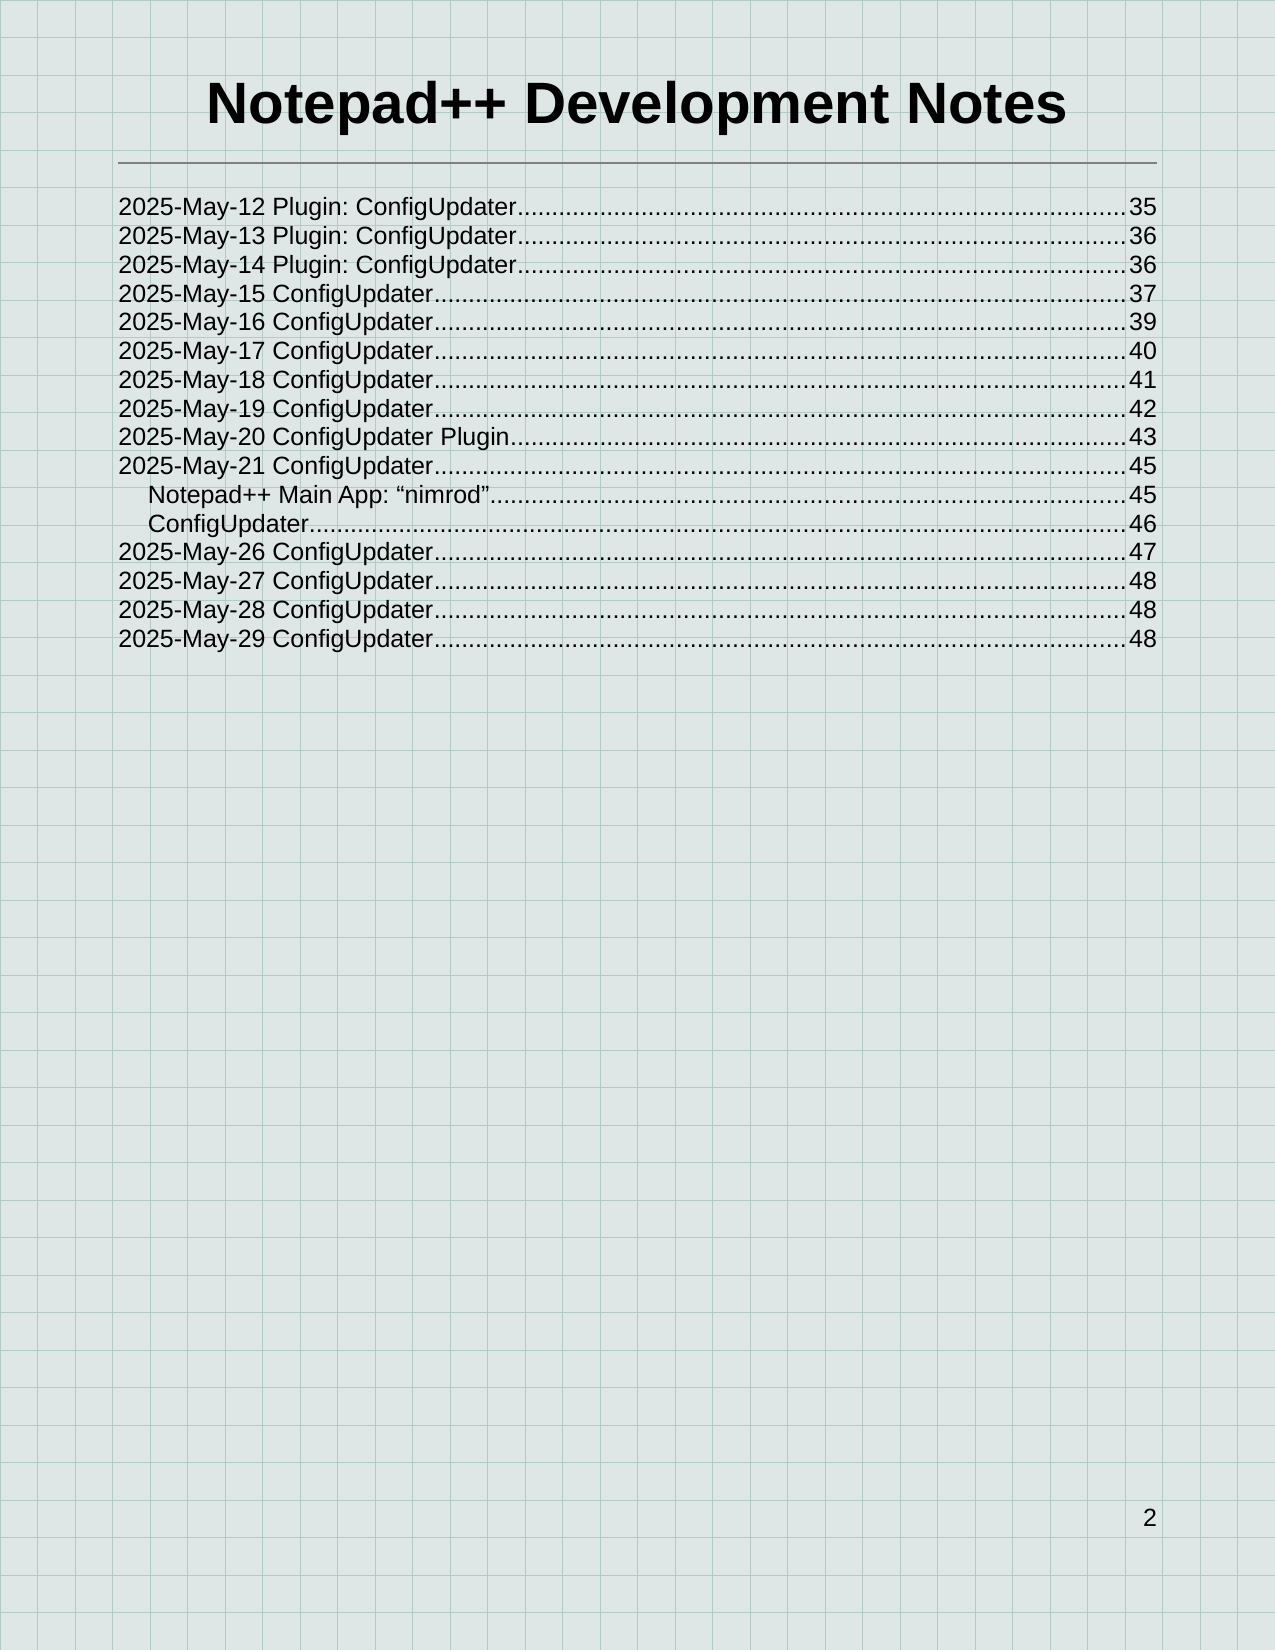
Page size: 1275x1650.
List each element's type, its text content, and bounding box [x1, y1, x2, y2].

text 2025-May-21 ConfigUpdater 45 [118, 451, 1157, 480]
text 2025-May-14 Plugin: ConfigUpdater 36 [118, 250, 1157, 279]
text 2025-May-26 ConfigUpdater 47 [118, 537, 1157, 566]
text 2025-May-20 ConfigUpdater Plugin 43 [118, 422, 1157, 451]
text 2025-May-12 Plugin: ConfigUpdater 35 [118, 192, 1157, 221]
text 2025-May-28 ConfigUpdater 48 [118, 595, 1157, 624]
text 2025-May-18 ConfigUpdater 41 [118, 365, 1157, 394]
text 2025-May-17 ConfigUpdater 40 [118, 336, 1157, 365]
text 2025-May-15 ConfigUpdater 37 [118, 279, 1157, 307]
text 2025-May-29 ConfigUpdater 48 [118, 624, 1157, 652]
text ConfigUpdater 46 [148, 509, 1157, 537]
text Notepad++ Main App: “nimrod” 45 [148, 480, 1157, 509]
text 2025-May-27 ConfigUpdater 48 [118, 566, 1157, 595]
text 2025-May-13 Plugin: ConfigUpdater 36 [118, 221, 1157, 250]
text 2025-May-16 ConfigUpdater 39 [118, 307, 1157, 336]
text 2025-May-19 ConfigUpdater 42 [118, 394, 1157, 422]
